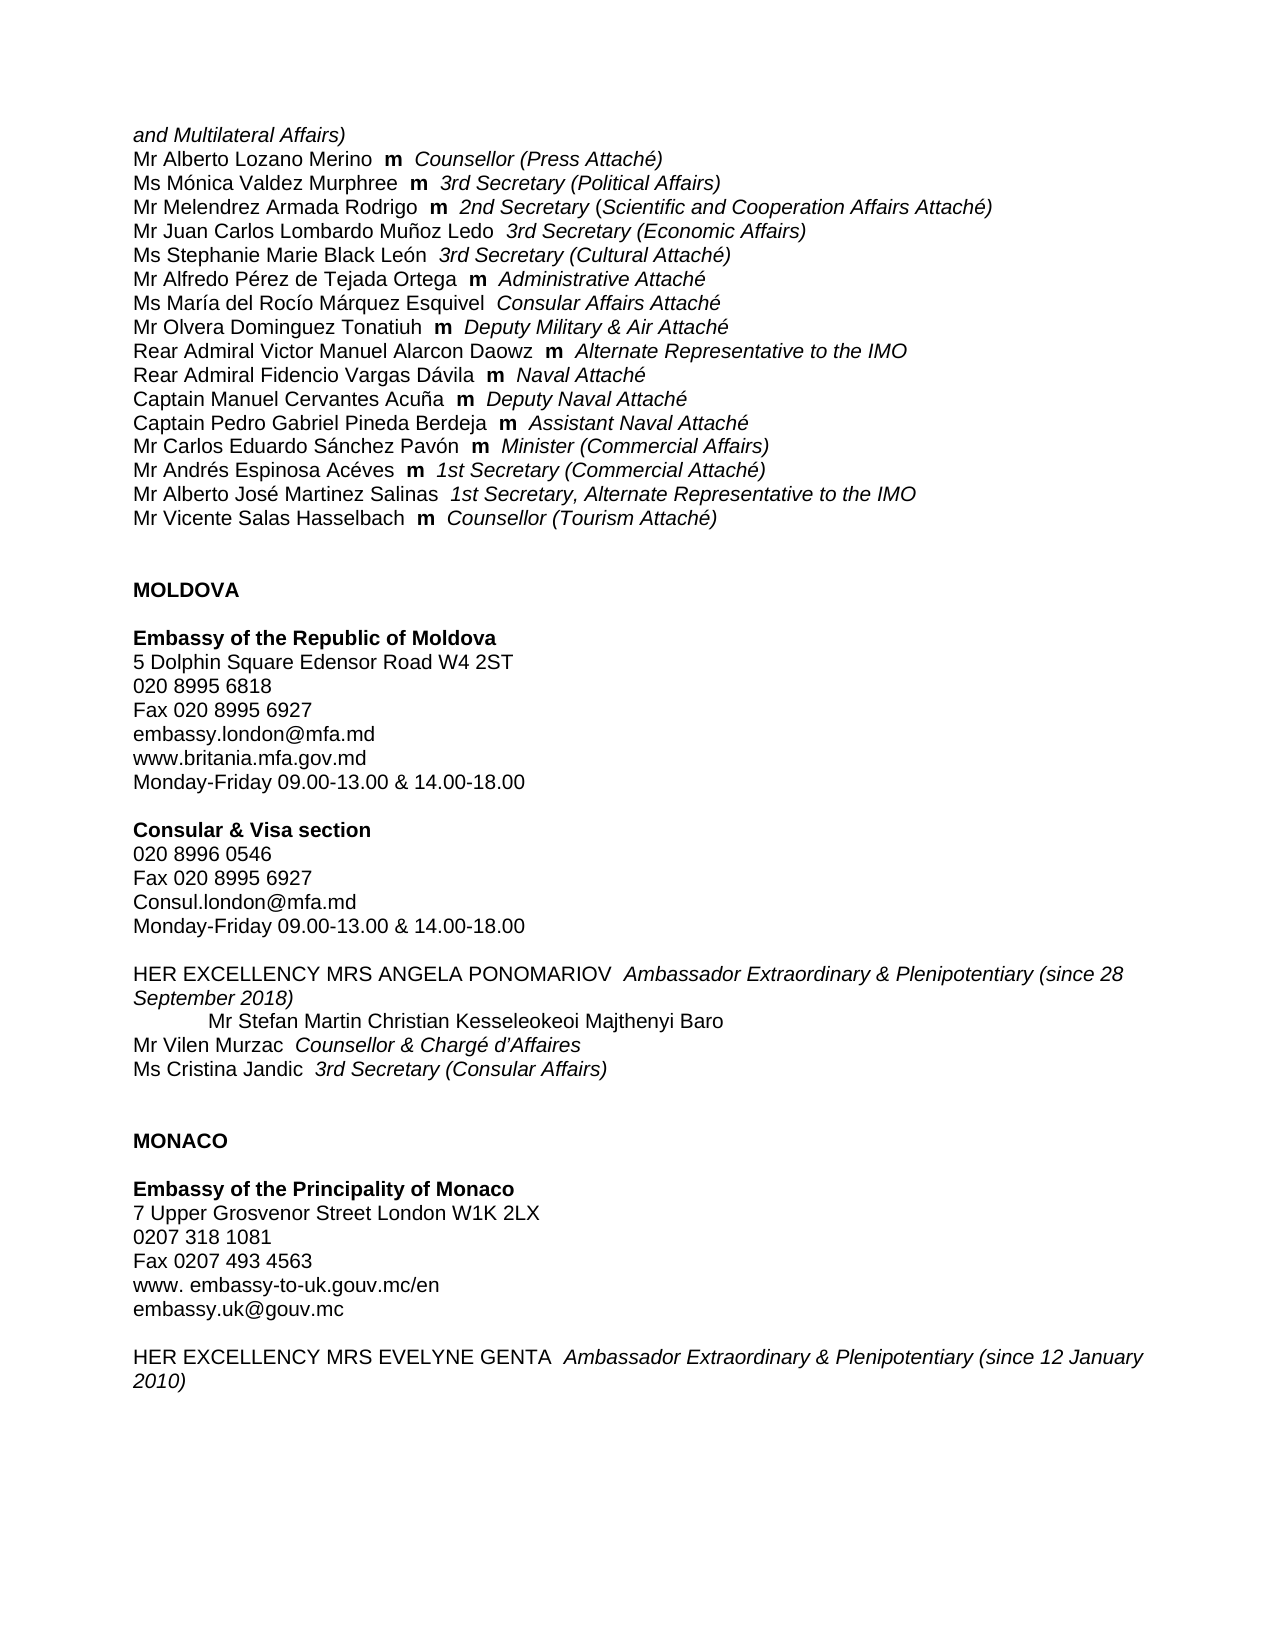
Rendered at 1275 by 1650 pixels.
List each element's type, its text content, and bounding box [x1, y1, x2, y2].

text Fax 0207 493 4563 [133, 1249, 1181, 1273]
text Mr Alfredo Pérez de Tejada Ortega m Administrative Attaché [133, 267, 1181, 291]
text 020 8995 6818 [133, 674, 1181, 698]
text Fax 020 8995 6927 [133, 698, 1181, 722]
text 020 8996 0546 [133, 842, 1181, 866]
text Consular & Visa section [133, 818, 1181, 842]
text Ms María del Rocío Márquez Esquivel Consular Affairs Attaché [133, 291, 1181, 314]
text Ms Mónica Valdez Murphree m 3rd Secretary (Political Affairs) [133, 171, 1181, 195]
text Fax 020 8995 6927 [133, 866, 1181, 889]
text Mr Stefan Martin Christian Kesseleokeoi Majthenyi Baro [133, 1009, 1181, 1033]
text Mr Andrés Espinosa Acéves m 1st Secretary (Commercial Attaché) [133, 458, 1181, 482]
text Rear Admiral Fidencio Vargas Dávila m Naval Attaché [133, 362, 1181, 386]
text Captain Pedro Gabriel Pineda Berdeja m Assistant Naval Attaché [133, 410, 1181, 434]
text 0207 318 1081 [133, 1225, 1181, 1249]
text Embassy of the Principality of Monaco [133, 1177, 1181, 1201]
text embassy.london@mfa.md [133, 722, 1181, 746]
text Rear Admiral Victor Manuel Alarcon Daowz m Alternate Representative to the IMO [133, 338, 1181, 362]
text www. embassy-to-uk.gouv.mc/en [133, 1273, 1181, 1297]
text MONACO [133, 1129, 1181, 1153]
text embassy.uk@gouv.mc [133, 1297, 1181, 1321]
text www.britania.mfa.gov.md [133, 746, 1181, 770]
text Mr Alberto José Martinez Salinas 1st Secretary, Alternate Representative to the IMO [133, 482, 1181, 506]
text Monday-Friday 09.00-13.00 & 14.00-18.00 [133, 913, 1181, 937]
text HER EXCELLENCY MRS ANGELA PONOMARIOV Ambassador Extraordinary & Plenipotentiary (since 28 September 2018) [133, 961, 1181, 1009]
text 5 Dolphin Square Edensor Road W4 2ST [133, 650, 1181, 674]
text 7 Upper Grosvenor Street London W1K 2LX [133, 1201, 1181, 1225]
text Captain Manuel Cervantes Acuña m Deputy Naval Attaché [133, 386, 1181, 410]
text Consul.london@mfa.md [133, 889, 1181, 913]
text Mr Carlos Eduardo Sánchez Pavón m Minister (Commercial Affairs) [133, 434, 1181, 458]
text Ms Cristina Jandic 3rd Secretary (Consular Affairs) [133, 1057, 1181, 1081]
text and Multilateral Affairs) [133, 123, 1181, 147]
text HER EXCELLENCY MRS EVELYNE GENTA Ambassador Extraordinary & Plenipotentiary (since 12 January 2010) [133, 1345, 1181, 1393]
text Mr Olvera Dominguez Tonatiuh m Deputy Military & Air Attaché [133, 314, 1181, 338]
text MOLDOVA [133, 578, 1181, 602]
text Mr Juan Carlos Lombardo Muñoz Ledo 3rd Secretary (Economic Affairs) [133, 219, 1181, 243]
text Ms Stephanie Marie Black León 3rd Secretary (Cultural Attaché) [133, 243, 1181, 267]
text Monday-Friday 09.00-13.00 & 14.00-18.00 [133, 770, 1181, 794]
text Mr Melendrez Armada Rodrigo m 2nd Secretary (Scientific and Cooperation Affairs Attaché) [133, 195, 1181, 219]
text Mr Vilen Murzac Counsellor & Chargé d’Affaires [133, 1033, 1181, 1057]
text Mr Vicente Salas Hasselbach m Counsellor (Tourism Attaché) [133, 506, 1181, 530]
subtitle Embassy of the Republic of Moldova [133, 626, 1181, 650]
text Mr Alberto Lozano Merino m Counsellor (Press Attaché) [133, 147, 1181, 171]
